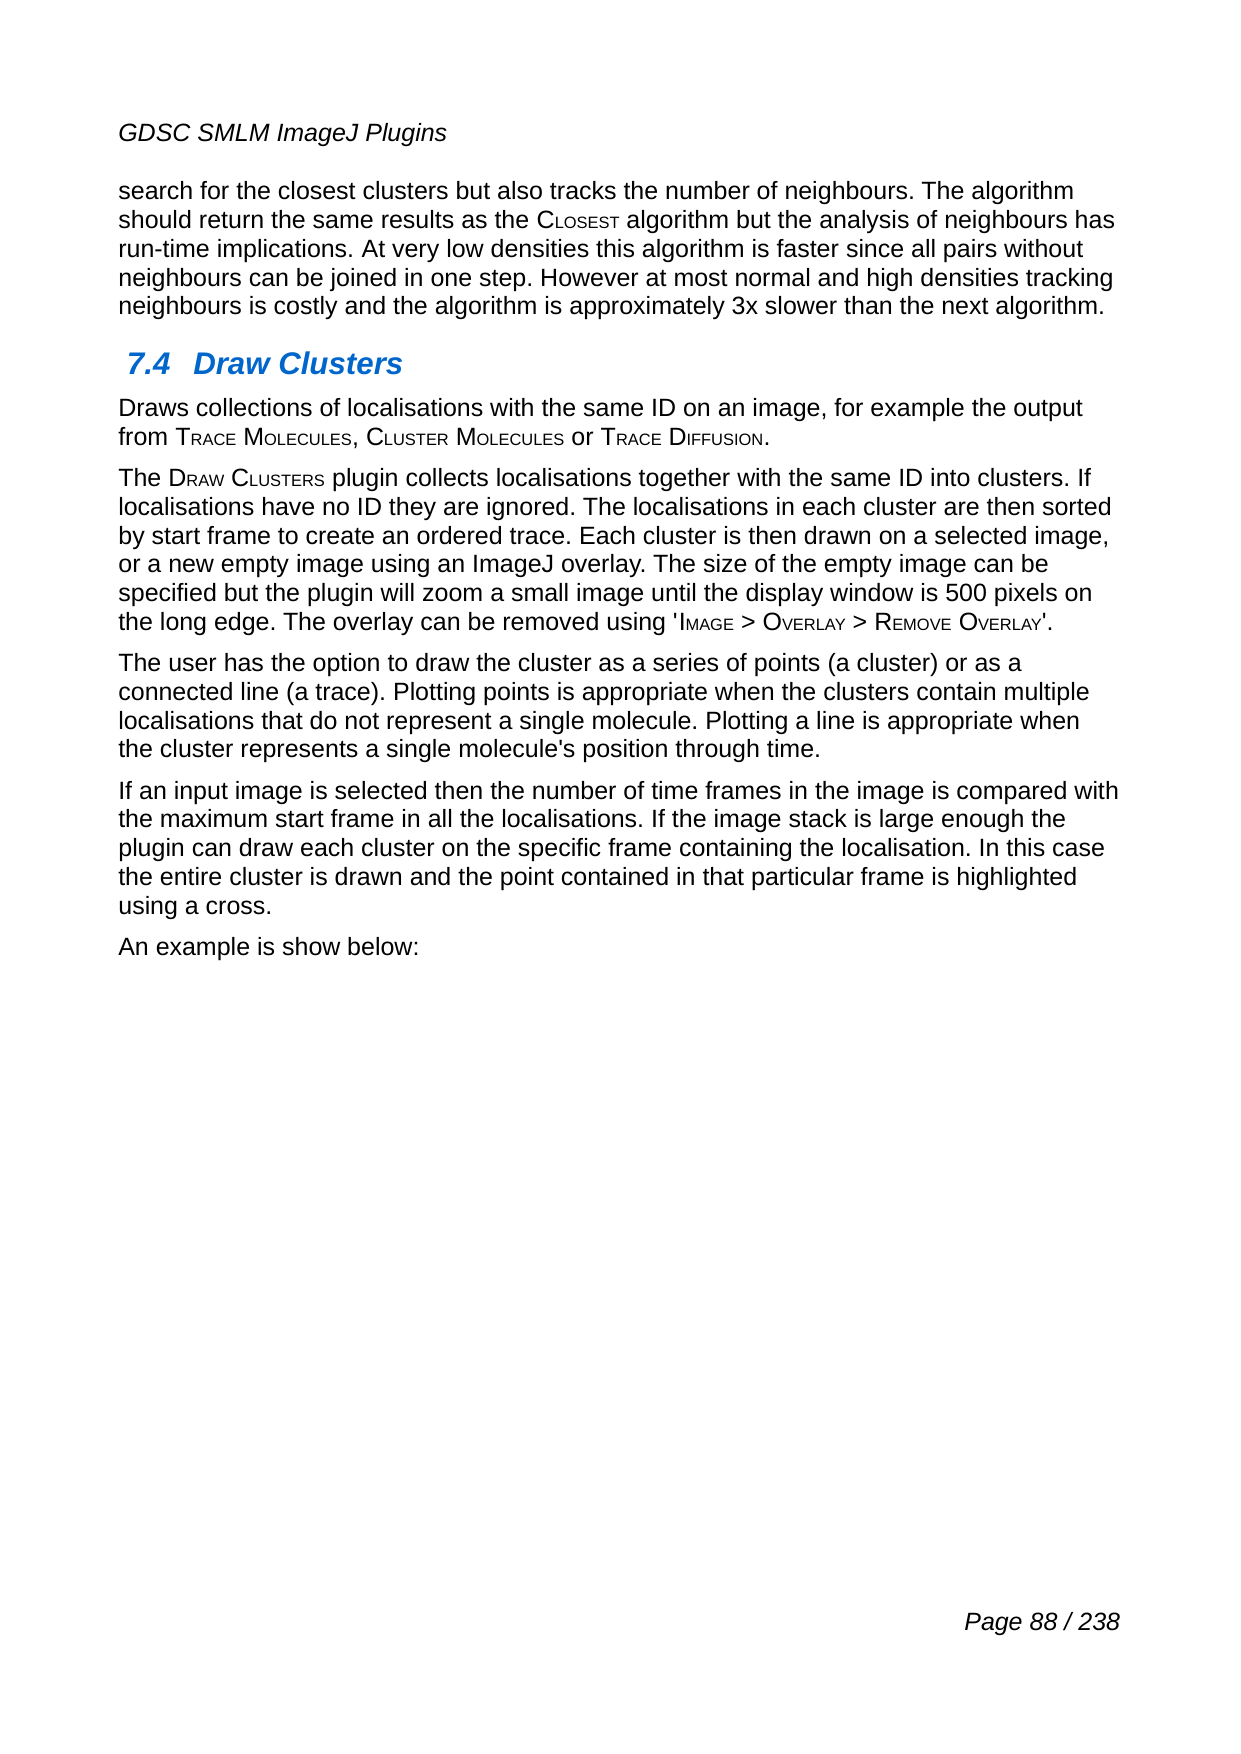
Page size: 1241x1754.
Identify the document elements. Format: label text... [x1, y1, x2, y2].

text The user has the option to draw the cluster as a series of points (a cluster) or as a connected line (a trace). Plotting points is appropriate when the clusters contain multiple localisations that do not represent a single molecule. Plotting a line is appropriate when the cluster represents a single molecule's position through time. [118, 648, 1122, 763]
text An example is show below: [118, 932, 1122, 961]
subtitle Draw Clusters [118, 345, 1122, 381]
text Draws collections of localisations with the same ID on an image, for example the output from Trace Molecules, Cluster Molecules or Trace Diffusion. [118, 393, 1122, 451]
text The Draw Clusters plugin collects localisations together with the same ID into clusters. If localisations have no ID they are ignored. The localisations in each cluster are then sorted by start frame to create an ordered trace. Each cluster is then drawn on a selected image, or a new empty image using an ImageJ overlay. The size of the empty image can be specified but the plugin will zoom a small image until the display window is 500 pixels on the long edge. The overlay can be removed using 'Image > Overlay > Remove Overlay'. [118, 463, 1122, 636]
text search for the closest clusters but also tracks the number of neighbours. The algorithm should return the same results as the Closest algorithm but the analysis of neighbours has run-time implications. At very low densities this algorithm is faster since all pairs without neighbours can be joined in one step. However at most normal and high densities tracking neighbours is costly and the algorithm is approximately 3x slower than the next algorithm. [118, 176, 1122, 320]
text If an input image is selected then the number of time frames in the image is compared with the maximum start frame in all the localisations. If the image stack is large enough the plugin can draw each cluster on the specific frame containing the localisation. In this case the entire cluster is drawn and the point contained in that particular frame is highlighted using a cross. [118, 776, 1122, 919]
